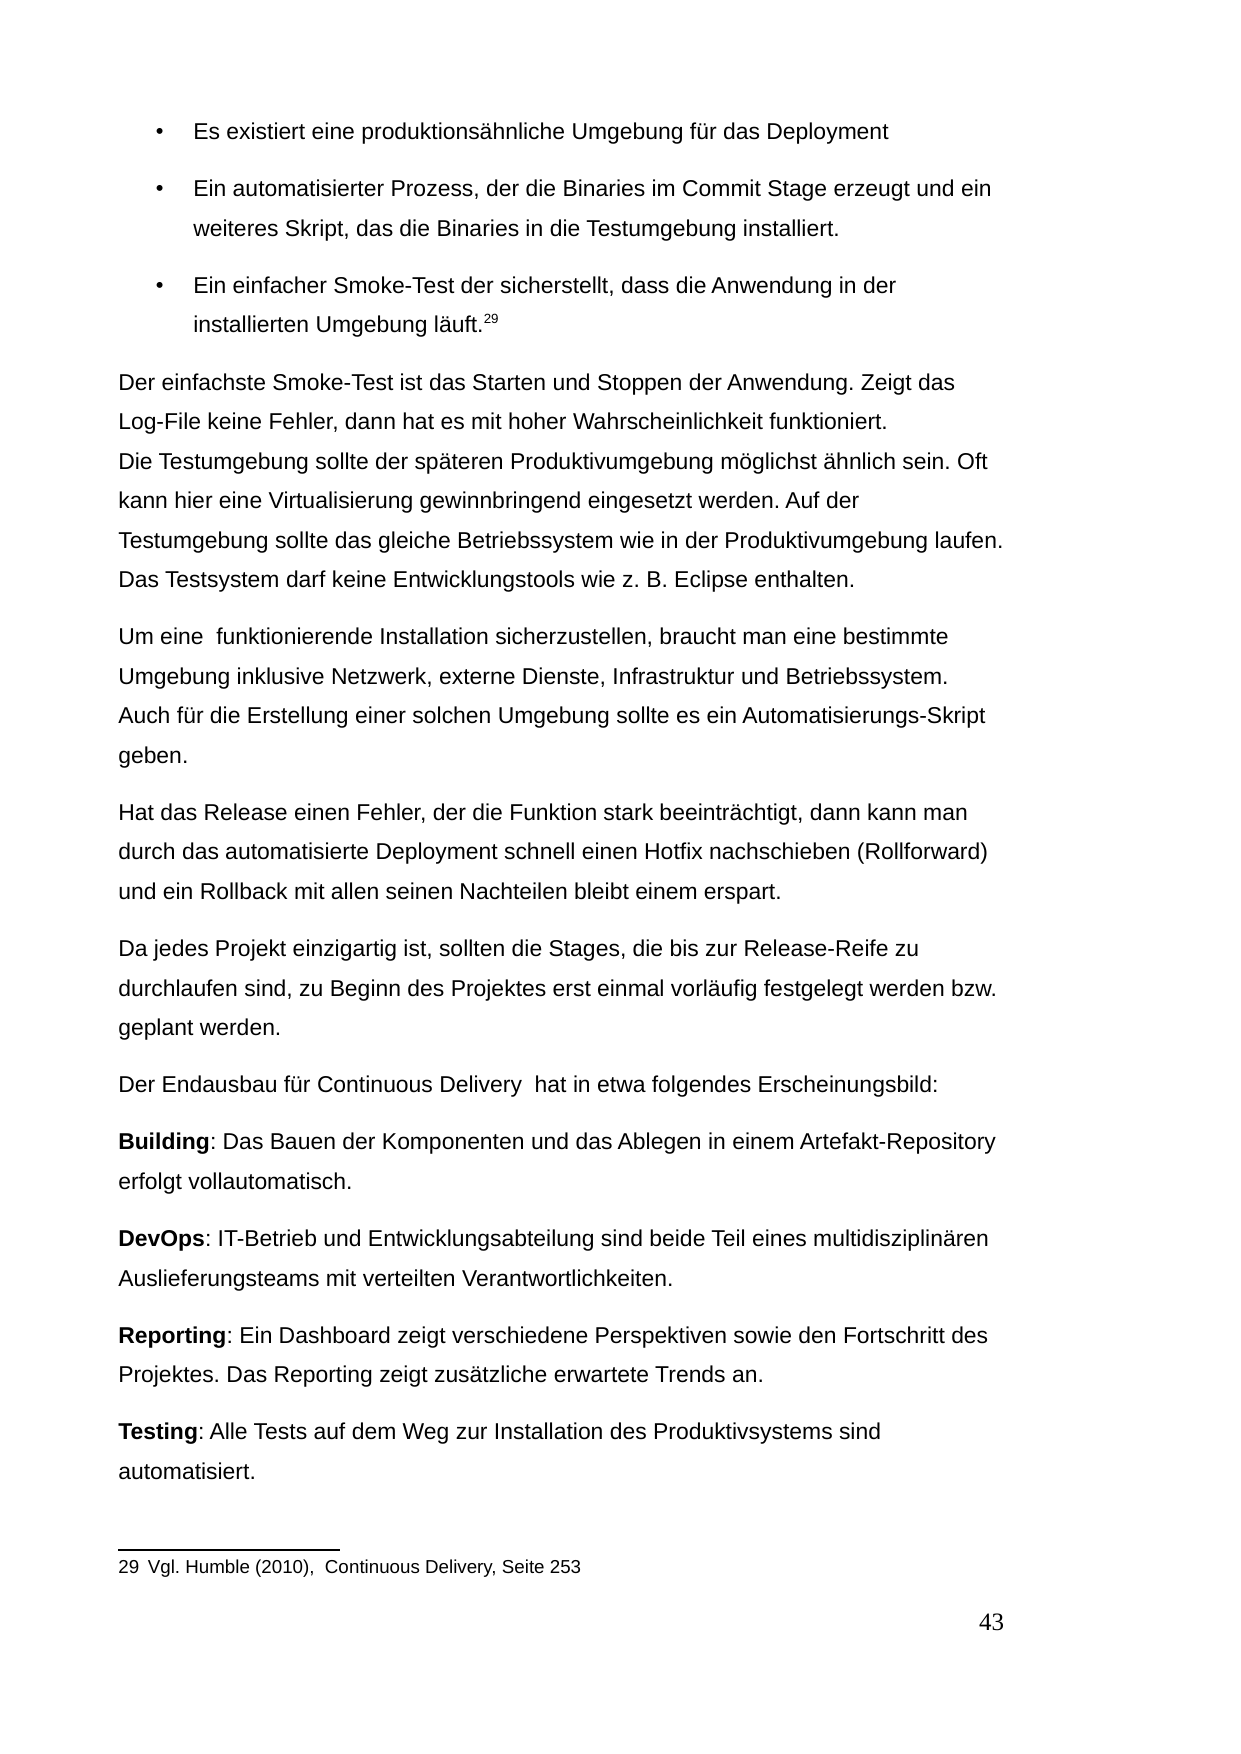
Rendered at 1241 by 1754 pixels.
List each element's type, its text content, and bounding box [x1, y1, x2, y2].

list Vgl. Humble (2010), Continuous Delivery, Seite 253 [118, 1556, 1004, 1578]
text Der einfachste Smoke-Test ist das Starten und Stoppen der Anwendung. Zeigt das Log-File keine Fehler, dann hat es mit hoher Wahrscheinlichkeit funktioniert. [118, 369, 1004, 434]
text DevOps: IT-Betrieb und Entwicklungsabteilung sind beide Teil eines multidisziplinären Auslieferungsteams mit verteilten Verantwortlichkeiten. [118, 1225, 1004, 1291]
text Reporting: Ein Dashboard zeigt verschiedene Perspektiven sowie den Fortschritt des Projektes. Das Reporting zeigt zusätzliche erwartete Trends an. [118, 1322, 1004, 1387]
text Building: Das Bauen der Komponenten und das Ablegen in einem Artefakt-Repository erfolgt vollautomatisch. [118, 1128, 1004, 1194]
text Hat das Release einen Fehler, der die Funktion stark beeinträchtigt, dann kann man durch das automatisierte Deployment schnell einen Hotfix nachschieben (Rollforward) und ein Rollback mit allen seinen Nachteilen bleibt einem erspart. [118, 799, 1004, 904]
text Der Endausbau für Continuous Delivery hat in etwa folgendes Erscheinungsbild: [118, 1071, 1004, 1097]
text Um eine funktionierende Installation sicherzustellen, braucht man eine bestimmte Umgebung inklusive Netzwerk, externe Dienste, Infrastruktur und Betriebssystem. Auch für die Erstellung einer solchen Umgebung sollte es ein Automatisierungs-Skript geben. [118, 623, 1004, 768]
list Ein automatisierter Prozess, der die Binaries im Commit Stage erzeugt und ein weiteres Skript, das die Binaries in die Testumgebung installiert. [156, 175, 1004, 241]
list Es existiert eine produktionsähnliche Umgebung für das Deployment [156, 118, 1004, 144]
text Die Testumgebung sollte der späteren Produktivumgebung möglichst ähnlich sein. Oft kann hier eine Virtualisierung gewinnbringend eingesetzt werden. Auf der Testumgebung sollte das gleiche Betriebssystem wie in der Produktivumgebung laufen. Das Testsystem darf keine Entwicklungstools wie z. B. Eclipse enthalten. [118, 448, 1004, 592]
text Da jedes Projekt einzigartig ist, sollten die Stages, die bis zur Release-Reife zu durchlaufen sind, zu Beginn des Projektes erst einmal vorläufig festgelegt werden bzw. geplant werden. [118, 935, 1004, 1040]
list Ein einfacher Smoke-Test der sicherstellt, dass die Anwendung in der installierten Umgebung läuft. [156, 272, 1004, 338]
text Testing: Alle Tests auf dem Weg zur Installation des Produktivsystems sind automatisiert. [118, 1418, 1004, 1484]
